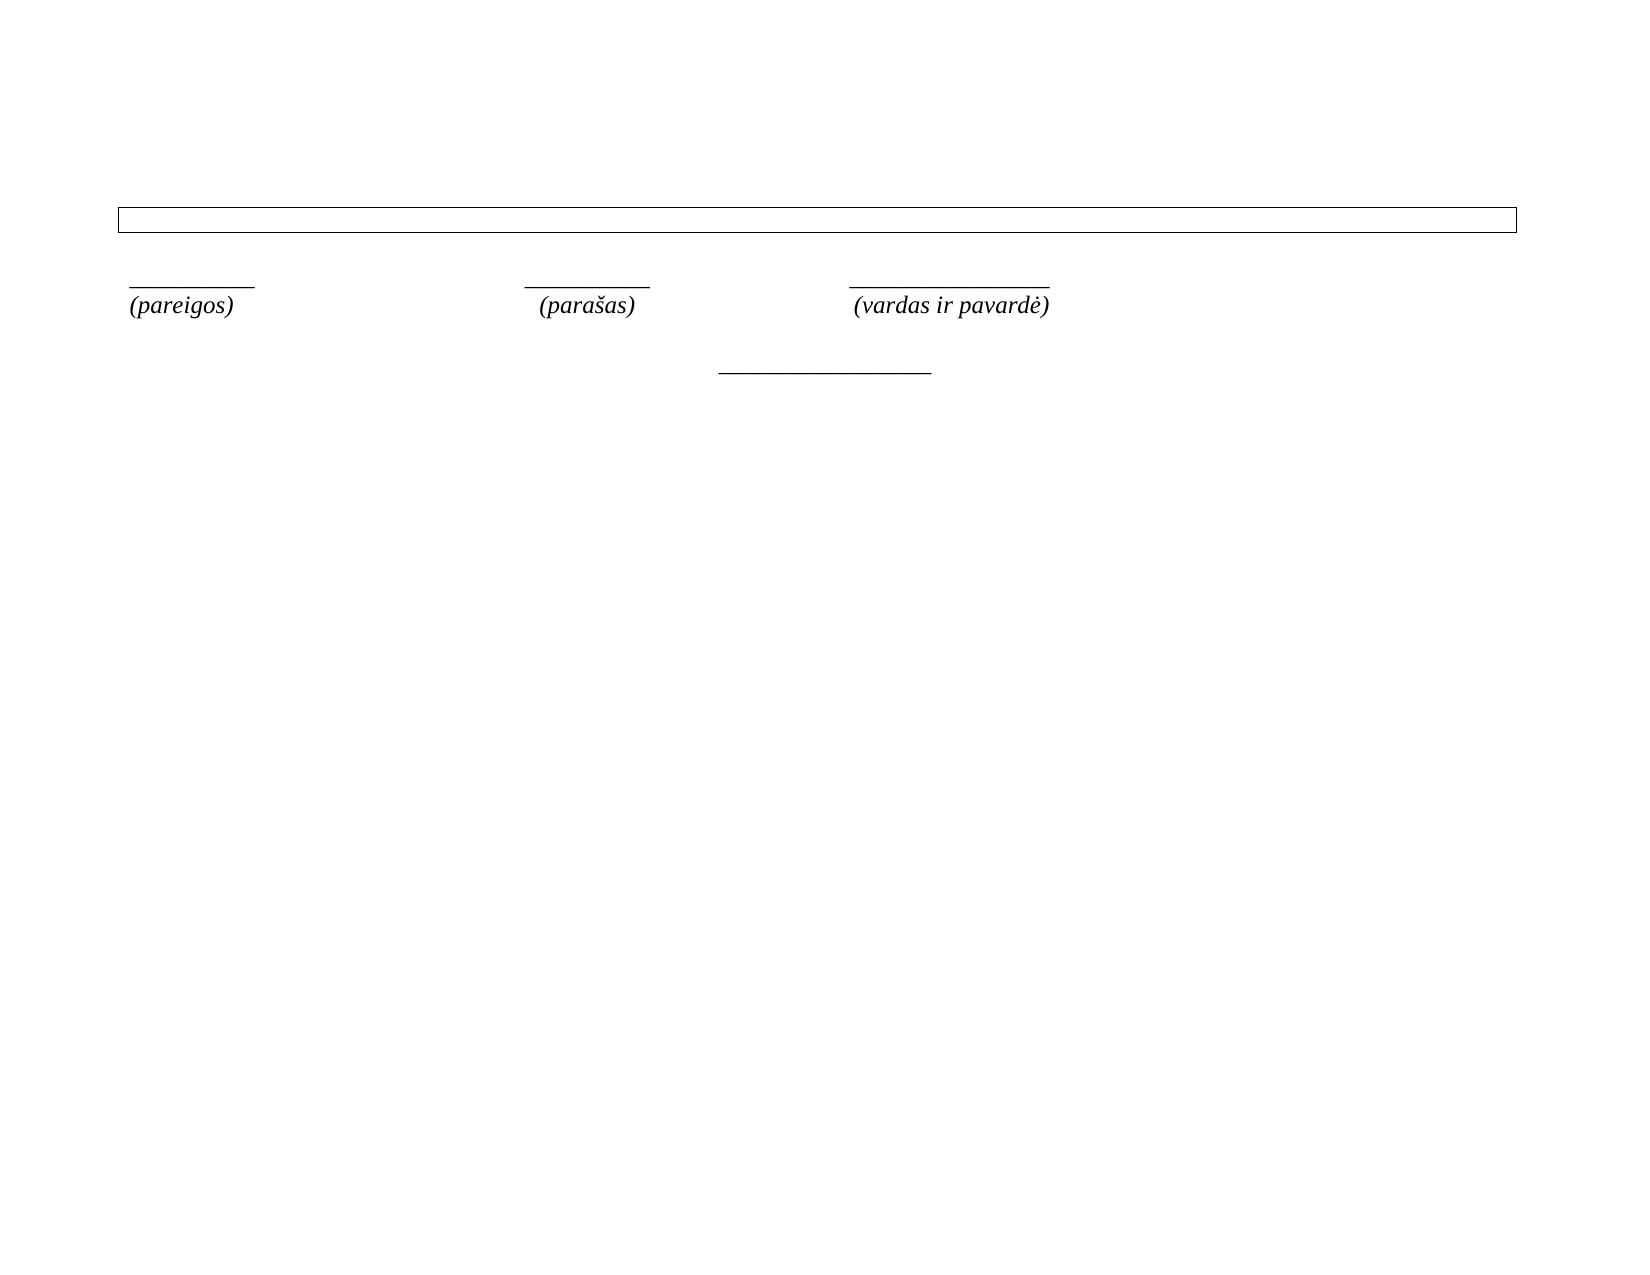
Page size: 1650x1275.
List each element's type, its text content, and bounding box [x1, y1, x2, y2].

table_header ________________ (vardas ir pavardė) [684, 262, 1063, 319]
table_header __________ (parašas) [493, 262, 684, 319]
table_header __________ (pareigos) [118, 262, 492, 319]
table_header [119, 208, 1516, 232]
text _________________ [118, 348, 1532, 377]
